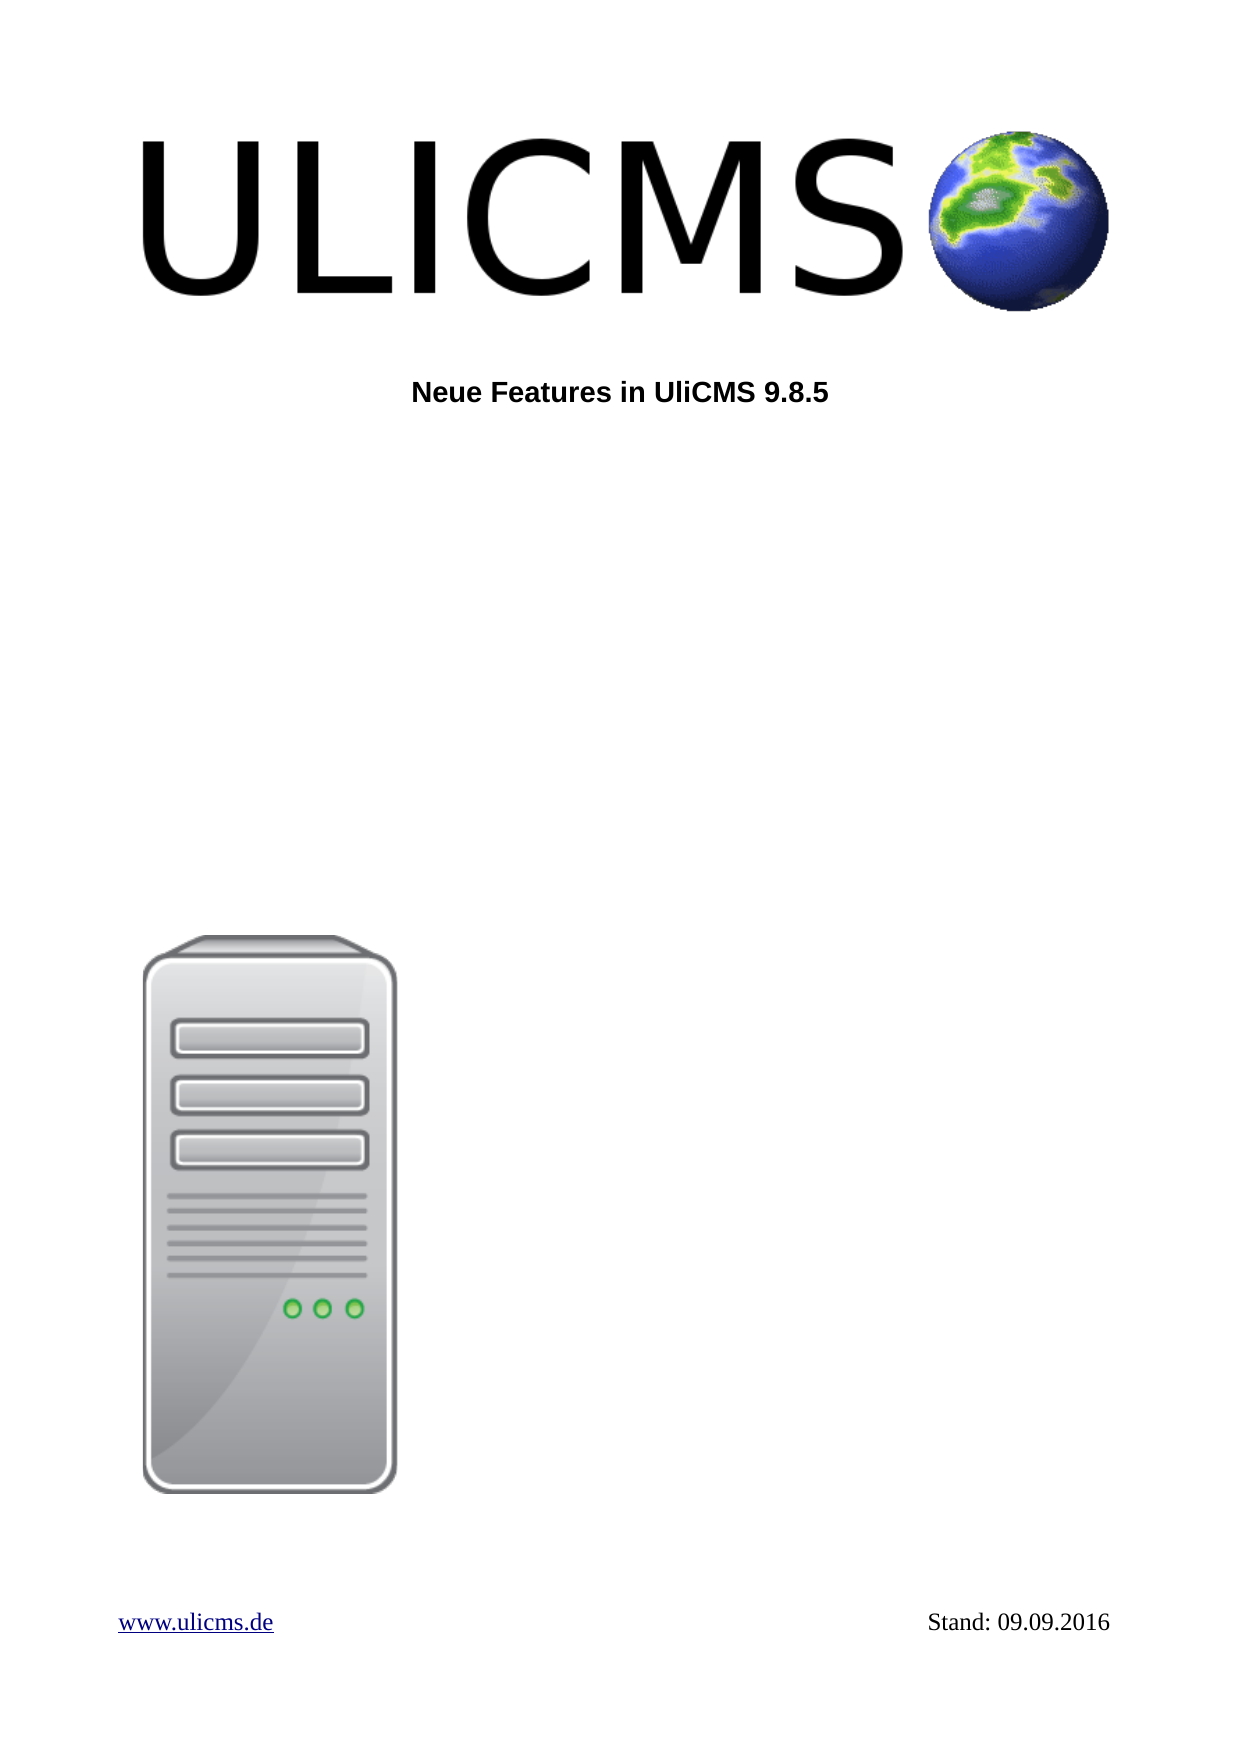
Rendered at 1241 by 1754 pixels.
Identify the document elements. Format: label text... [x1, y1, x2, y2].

picture [115, 118, 1117, 321]
subtitle Neue Features in UliCMS 9.8.5 [118, 375, 1122, 408]
picture [142, 935, 398, 1494]
